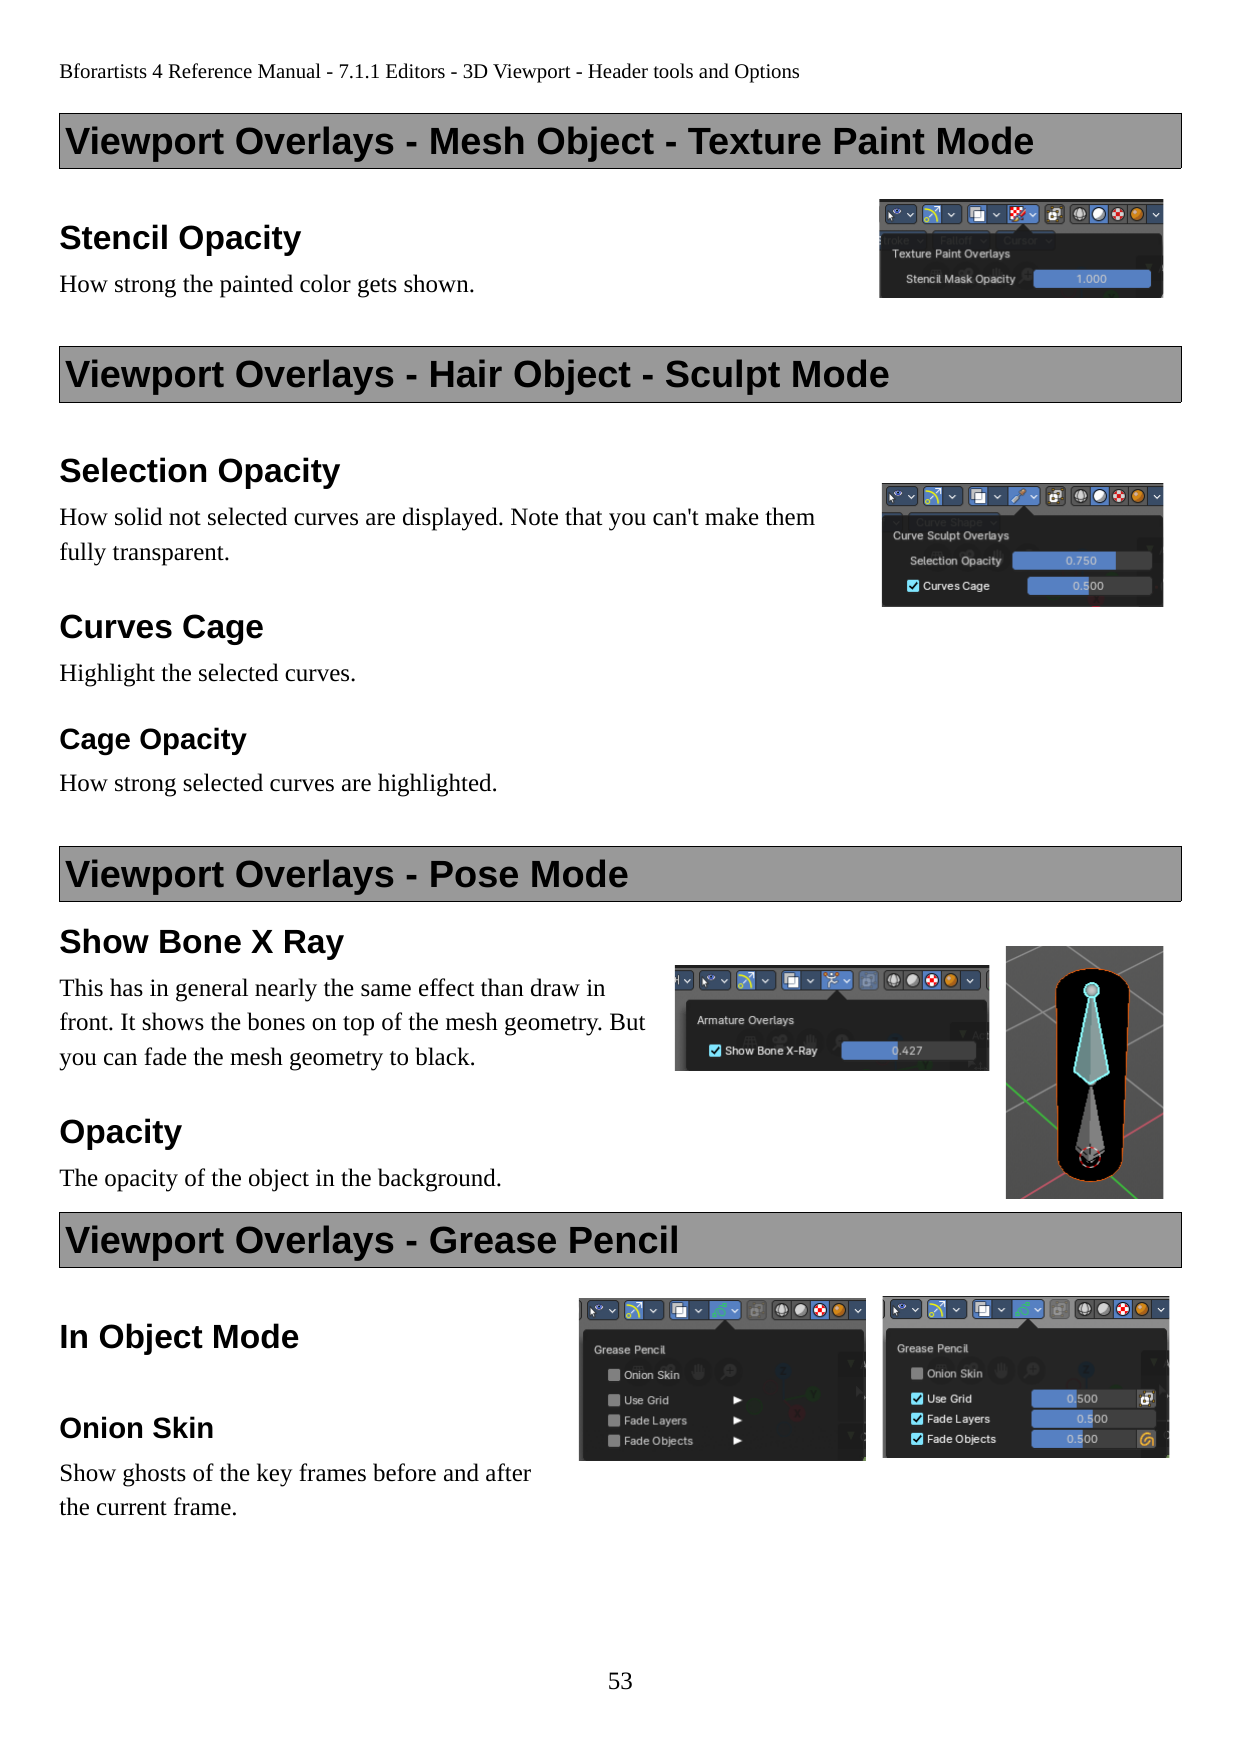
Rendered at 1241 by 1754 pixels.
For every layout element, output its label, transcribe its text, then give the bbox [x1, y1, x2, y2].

table_header Viewport Overlays - Mesh Object - Texture Paint Mode [60, 114, 1181, 168]
subtitle In Object Mode [59, 1317, 578, 1356]
picture [882, 1296, 1170, 1458]
text Show ghosts of the key frames before and after the current frame. [59, 1458, 1181, 1521]
picture [1005, 946, 1164, 1199]
text How solid not selected curves are displayed. Note that you can't make them fully transparent. [59, 502, 881, 566]
table_header Viewport Overlays - Pose Mode [60, 847, 1181, 901]
subtitle [866, 1317, 882, 1356]
text How strong selected curves are highlighted. [59, 768, 1181, 797]
subtitle [1164, 1112, 1181, 1151]
picture [674, 965, 990, 1071]
picture [881, 483, 1164, 607]
table_header Viewport Overlays - Grease Pencil [60, 1213, 1181, 1267]
picture [578, 1298, 866, 1461]
subtitle Stencil Opacity [59, 217, 879, 256]
text The opacity of the object in the background. [59, 1163, 1005, 1192]
picture [879, 199, 1164, 298]
subtitle Onion Skin [59, 1411, 578, 1445]
subtitle Curves Cage [59, 607, 1181, 646]
subtitle Opacity [59, 1112, 1005, 1151]
subtitle Cage Opacity [59, 722, 1181, 755]
subtitle [1170, 1411, 1181, 1445]
text This has in general nearly the same effect than draw in front. It shows the bones on top of the mesh geometry. But you can fade the mesh geometry to black. [59, 973, 674, 1071]
text How strong the painted color gets shown. [59, 269, 879, 297]
table_header Viewport Overlays - Hair Object - Sculpt Mode [60, 347, 1181, 402]
subtitle Selection Opacity [59, 451, 1181, 490]
subtitle [1170, 1317, 1181, 1356]
subtitle [866, 1411, 882, 1445]
subtitle [1164, 217, 1181, 256]
subtitle Show Bone X Ray [59, 922, 1181, 961]
text Highlight the selected curves. [59, 658, 1181, 687]
